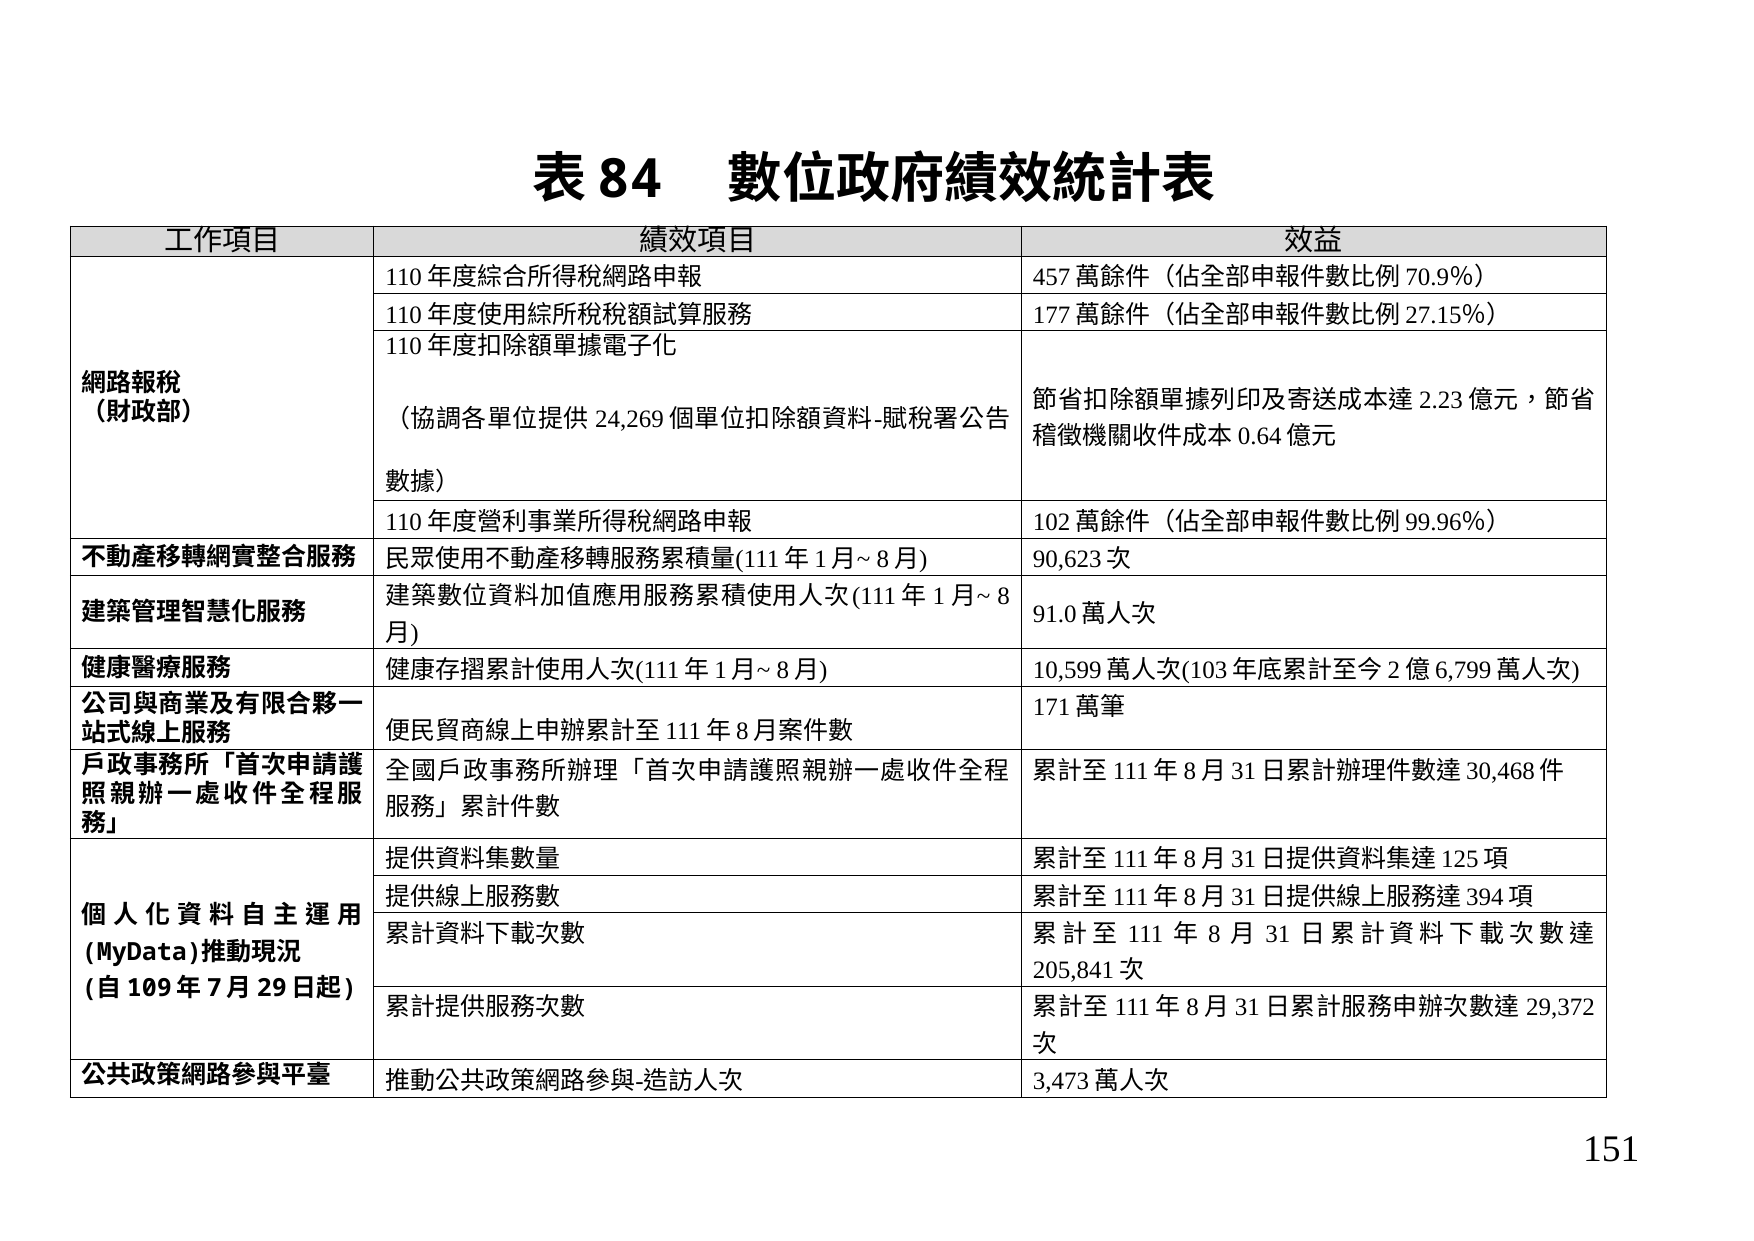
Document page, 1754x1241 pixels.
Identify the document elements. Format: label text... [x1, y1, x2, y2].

table_cell 110年度使用綜所稅稅額試算服務 [374, 294, 1021, 330]
table_cell 171萬筆 [1022, 687, 1606, 749]
table_cell 戶政事務所「首次申請護照親辦一處收件全程服務」 [71, 750, 373, 838]
table_cell 全國戶政事務所辦理「首次申請護照親辦一處收件全程服務」累計件數 [374, 750, 1021, 838]
table_cell 累計至111年8月31日累計服務申辦次數達29,372次 [1022, 987, 1606, 1059]
table_cell 建築管理智慧化服務 [71, 576, 373, 648]
table_cell 90,623次 [1022, 539, 1606, 575]
table_cell 提供資料集數量 [374, 839, 1021, 875]
table_cell 102萬餘件（佔全部申報件數比例99.96％） [1022, 501, 1606, 537]
table_header 績效項目 [374, 227, 1021, 256]
table_cell 110年度扣除額單據電子化 （協調各單位提供24,269個單位扣除額資料-賦稅署公告數據） [374, 331, 1021, 500]
table_cell 節省扣除額單據列印及寄送成本達2.23億元，節省稽徵機關收件成本0.64億元 [1022, 331, 1606, 500]
table_header 工作項目 [71, 227, 373, 256]
table_cell 累計提供服務次數 [374, 987, 1021, 1059]
table_cell 公共政策網路參與平臺 [71, 1060, 373, 1097]
table_cell 累計至111年8月31日累計資料下載次數達205,841次 [1022, 913, 1606, 986]
table_cell 民眾使用不動產移轉服務累積量(111年1月~ 8月) [374, 539, 1021, 575]
table_cell 不動產移轉網實整合服務 [71, 539, 373, 575]
table_cell 110年度營利事業所得稅網路申報 [374, 501, 1021, 537]
table_cell 10,599萬人次(103年底累計至今2億6,799萬人次) [1022, 649, 1606, 686]
table_cell 3,473萬人次 [1022, 1060, 1606, 1097]
table_cell 累計至111年8月31日提供線上服務達394項 [1022, 876, 1606, 912]
table_cell 個人化資料自主運用(MyData)推動現況 (自109年7月29日起) [71, 839, 373, 1059]
table_cell 累計至111年8月31日累計辦理件數達30,468件 [1022, 750, 1606, 838]
table_cell 建築數位資料加值應用服務累積使用人次(111年1月~ 8月) [374, 576, 1021, 648]
table_cell 累計資料下載次數 [374, 913, 1021, 986]
table_cell 網路報稅 （財政部） [71, 257, 373, 537]
table_cell 457萬餘件（佔全部申報件數比例70.9％） [1022, 257, 1606, 293]
table_header 效益 [1022, 227, 1606, 256]
subtitle 表84 數位政府績效統計表 [103, 101, 1639, 226]
table_cell 110年度綜合所得稅網路申報 [374, 257, 1021, 293]
table_cell 提供線上服務數 [374, 876, 1021, 912]
table_cell 推動公共政策網路參與-造訪人次 [374, 1060, 1021, 1097]
table_cell 177萬餘件（佔全部申報件數比例27.15％） [1022, 294, 1606, 330]
table_cell 累計至111年8月31日提供資料集達125項 [1022, 839, 1606, 875]
table_cell 便民貿商線上申辦累計至111年8月案件數 [374, 687, 1021, 749]
table_cell 91.0萬人次 [1022, 576, 1606, 648]
table_cell 公司與商業及有限合夥一站式線上服務 [71, 687, 373, 749]
table_cell 健康醫療服務 [71, 649, 373, 686]
table_cell 健康存摺累計使用人次(111年1月~ 8月) [374, 649, 1021, 686]
